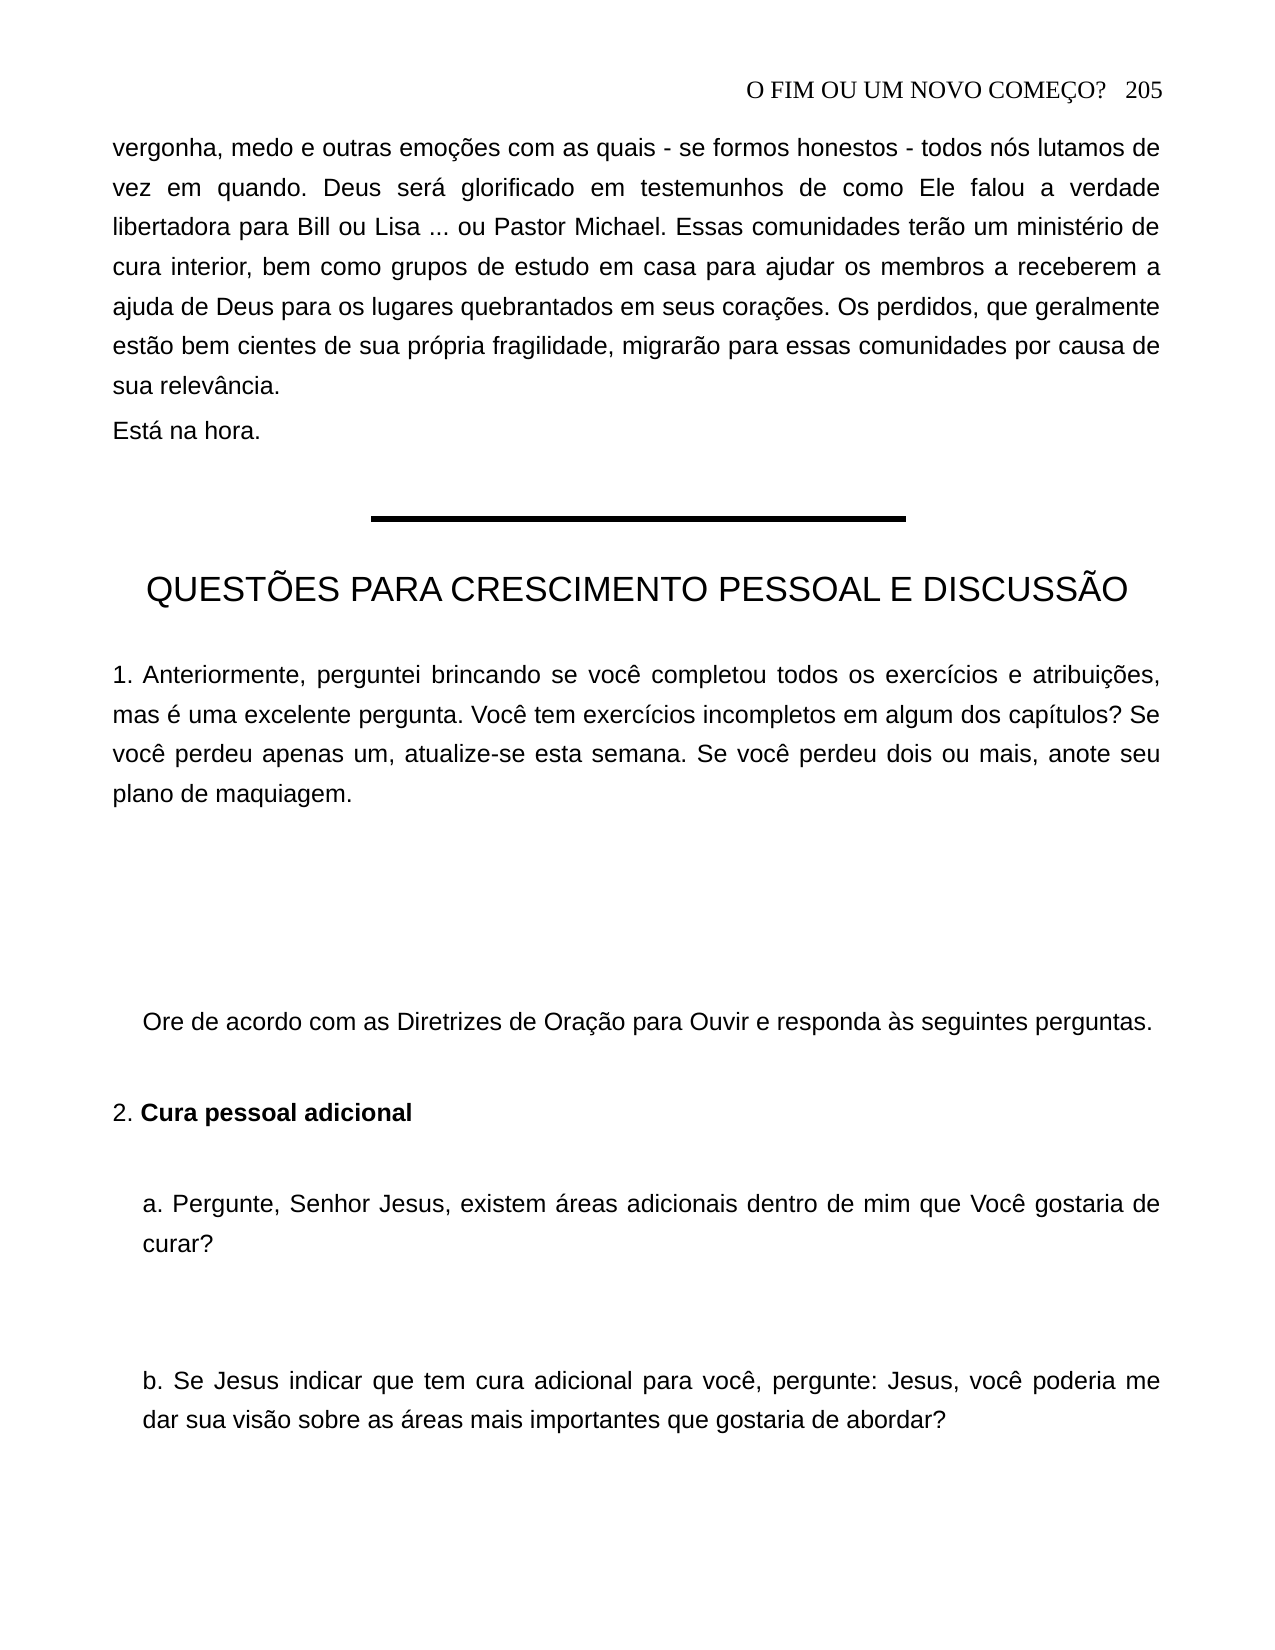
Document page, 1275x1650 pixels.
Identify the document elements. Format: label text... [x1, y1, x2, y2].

text 1. Anteriormente, perguntei brincando se você completou todos os exercícios e atribuições, mas é uma excelente pergunta. Você tem exercícios incompletos em algum dos capítulos? Se você perdeu apenas um, atualize-se esta semana. Se você perdeu dois ou mais, anote seu plano de maquiagem. [112, 660, 1162, 808]
text 2. Cura pessoal adicional [112, 1098, 1162, 1127]
text Ore de acordo com as Diretrizes de Oração para Ouvir e responda às seguintes perguntas. [112, 1007, 1162, 1036]
text a. Pergunte, Senhor Jesus, existem áreas adicionais dentro de mim que Você gostaria de curar? [142, 1189, 1162, 1258]
text vergonha, medo e outras emoções com as quais - se formos honestos - todos nós lutamos de vez em quando. Deus será glorificado em testemunhos de como Ele falou a verdade libertadora para Bill ou Lisa ... ou Pastor Michael. Essas comunidades terão um ministério de cura interior, bem como grupos de estudo em casa para ajudar os membros a receberem a ajuda de Deus para os lugares quebrantados em seus corações. Os perdidos, que geralmente estão bem cientes de sua própria fragilidade, migrarão para essas comunidades por causa de sua relevância. [112, 133, 1162, 399]
text Está na hora. [112, 416, 1162, 445]
text b. Se Jesus indicar que tem cura adicional para você, pergunte: Jesus, você poderia me dar sua visão sobre as áreas mais importantes que gostaria de abordar? [142, 1366, 1162, 1434]
subtitle QUESTÕES PARA CRESCIMENTO PESSOAL E DISCUSSÃO [112, 568, 1162, 608]
